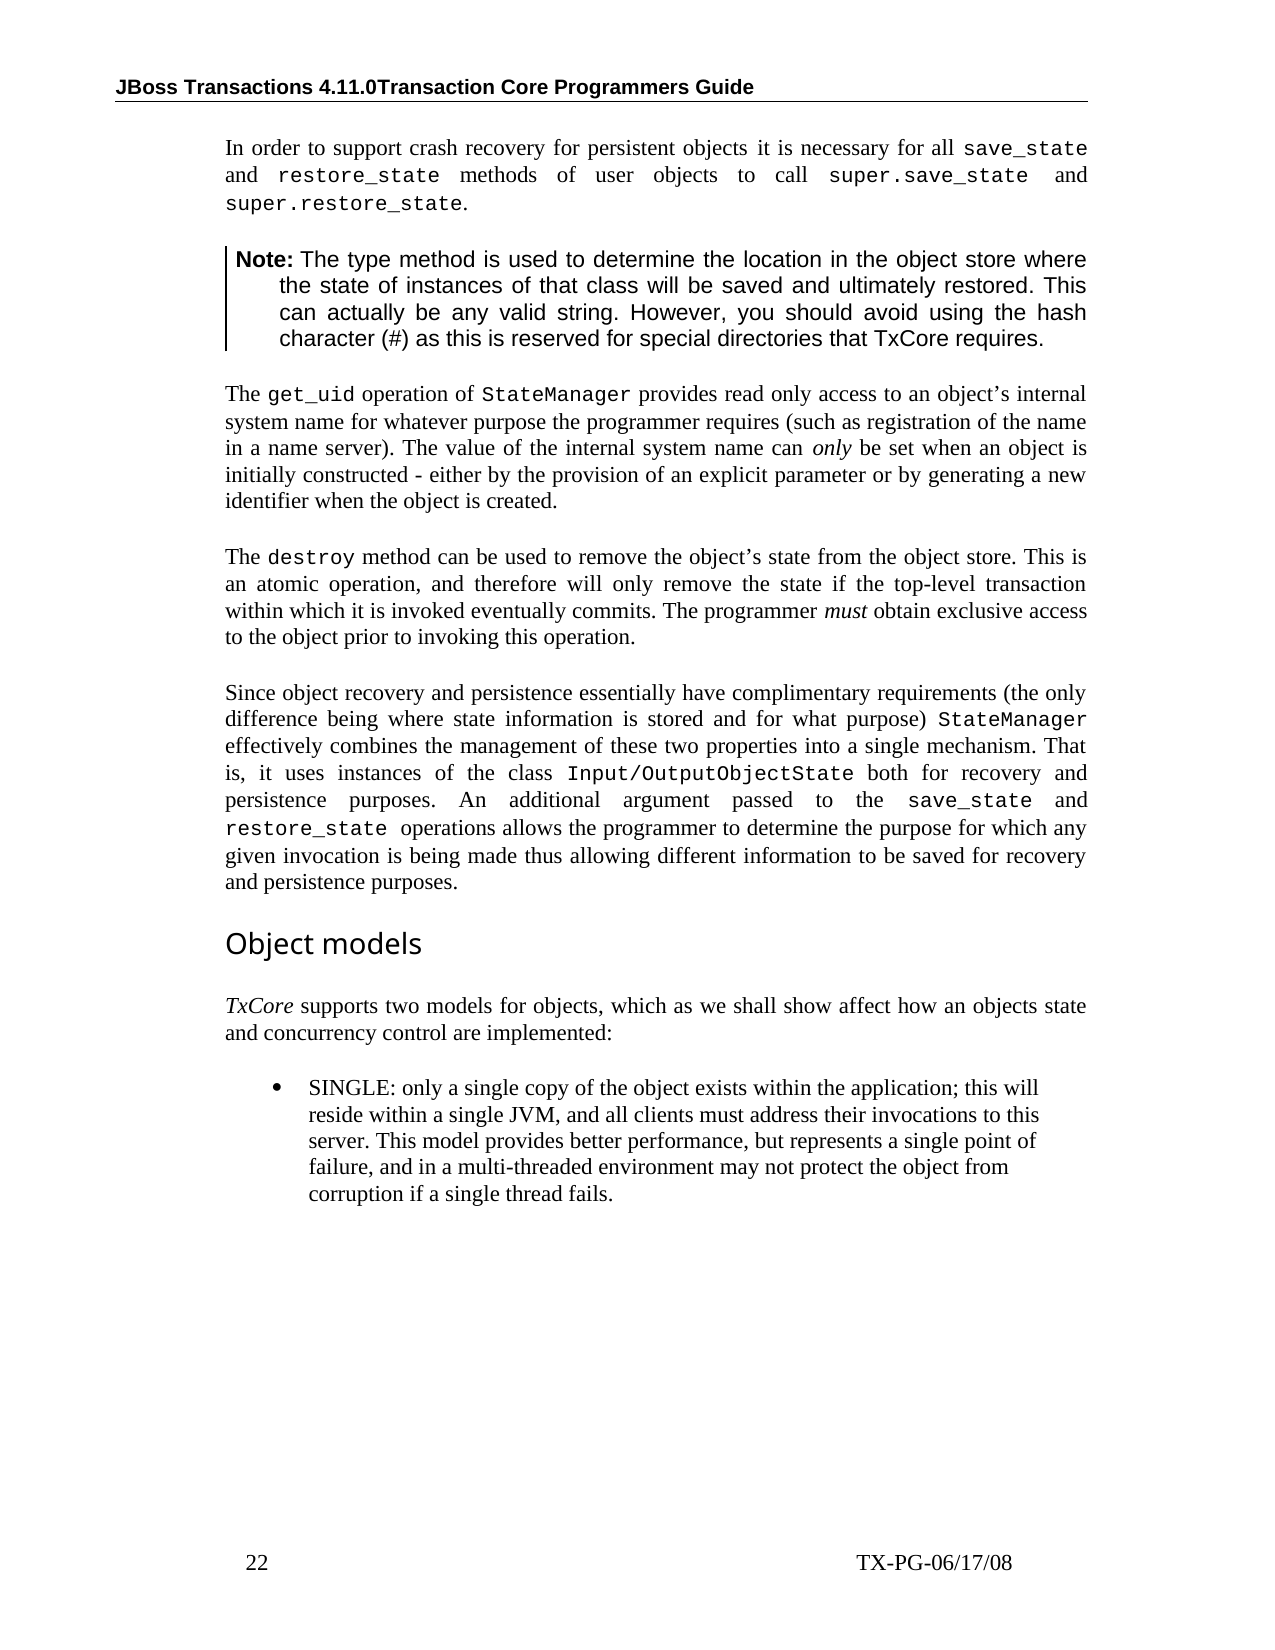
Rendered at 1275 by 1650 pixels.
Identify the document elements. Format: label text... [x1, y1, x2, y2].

list The type method is used to determine the location in the object store where the state of instances of that class will be saved and ultimately restored. This can actually be any valid string. However, you should avoid using the hash character (#) as this is reserved for special directories that TxCore requires. [227, 246, 1088, 351]
text TxCore supports two models for objects, which as we shall show affect how an objects state and concurrency control are implemented: [225, 992, 1088, 1045]
list SINGLE: only a single copy of the object exists within the application; this will reside within a single JVM, and all clients must address their invocations to this server. This model provides better performance, but represents a single point of failure, and in a multi-threaded environment may not protect the object from corruption if a single thread fails. [273, 1074, 1088, 1206]
subtitle Object models [225, 923, 1088, 963]
text In order to support crash recovery for persistent objects it is necessary for all save_state and restore_state methods of user objects to call super.save_state and super.restore_state. [225, 134, 1088, 217]
text Since object recovery and persistence essentially have complimentary requirements (the only difference being where state information is stored and for what purpose) StateManager effectively combines the management of these two properties into a single mechanism. That is, it uses instances of the class Input/OutputObjectState both for recovery and persistence purposes. An additional argument passed to the save_state and restore_state operations allows the programmer to determine the purpose for which any given invocation is being made thus allowing different information to be saved for recovery and persistence purposes. [225, 678, 1088, 894]
text The get_uid operation of StateManager provides read only access to an object’s internal system name for whatever purpose the programmer requires (such as registration of the name in a name server). The value of the internal system name can only be set when an object is initially constructed - either by the provision of an explicit parameter or by generating a new identifier when the object is created. [225, 381, 1088, 513]
text The destroy method can be used to remove the object’s state from the object store. This is an atomic operation, and therefore will only remove the state if the top-level transaction within which it is invoked eventually commits. The programmer must obtain exclusive access to the object prior to invoking this operation. [225, 543, 1088, 649]
